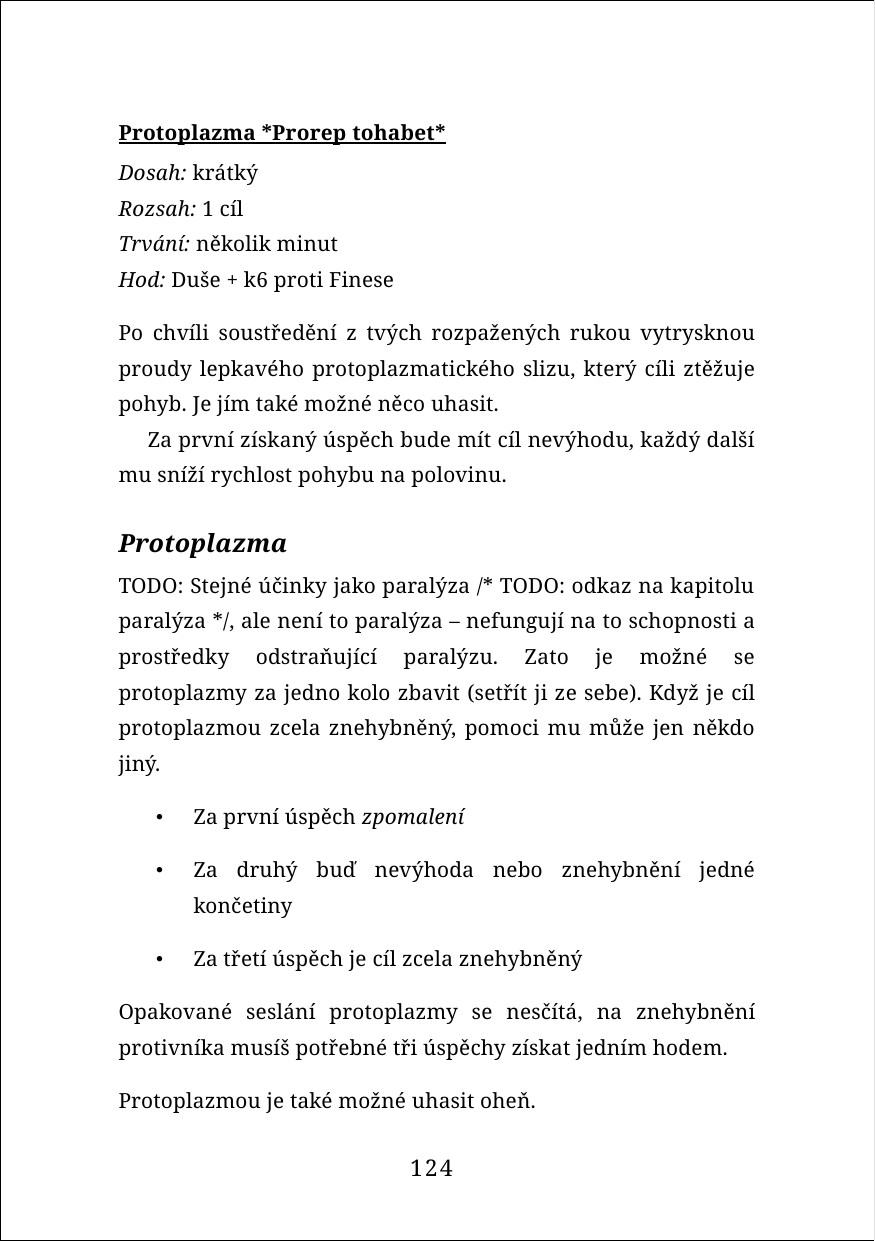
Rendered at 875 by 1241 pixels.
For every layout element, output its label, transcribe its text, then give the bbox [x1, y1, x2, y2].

subtitle Protoplazma *Prorep tohabet* [118, 118, 756, 147]
text Opakované seslání protoplazmy se nesčítá, na znehybnění protivníka musíš potřebné tři úspěchy získat jedním hodem. [118, 997, 756, 1061]
text Protoplazmou je také možné uhasit oheň. [118, 1086, 756, 1114]
list Za druhý buď nevýhoda nebo znehybnění jedné končetiny [156, 855, 756, 919]
subtitle Protoplazma [118, 525, 756, 559]
text Po chvíli soustředění z tvých rozpažených rukou vytrysknou proudy lepkavého protoplazmatického slizu, který cíli ztěžuje pohyb. Je jím také možné něco uhasit. Za první získaný úspěch bude mít cíl nevýhodu, každý další mu sníží rychlost pohybu na polovinu. [118, 318, 756, 489]
text Dosah: krátký Rozsah: 1 cíl Trvání: několik minut Hod: Duše + k6 proti Finese [118, 158, 756, 293]
text TODO: Stejné účinky jako paralýza /* TODO: odkaz na kapitolu paralýza */, ale není to paralýza – nefungují na to schopnosti a prostředky odstraňující paralýzu. Zato je možné se protoplazmy za jedno kolo zbavit (setřít ji ze sebe). Když je cíl protoplazmou zcela znehybněný, pomoci mu může jen někdo jiný. [118, 571, 756, 777]
list Za první úspěch zpomalení [156, 802, 756, 830]
list Za třetí úspěch je cíl zcela znehybněný [156, 944, 756, 972]
